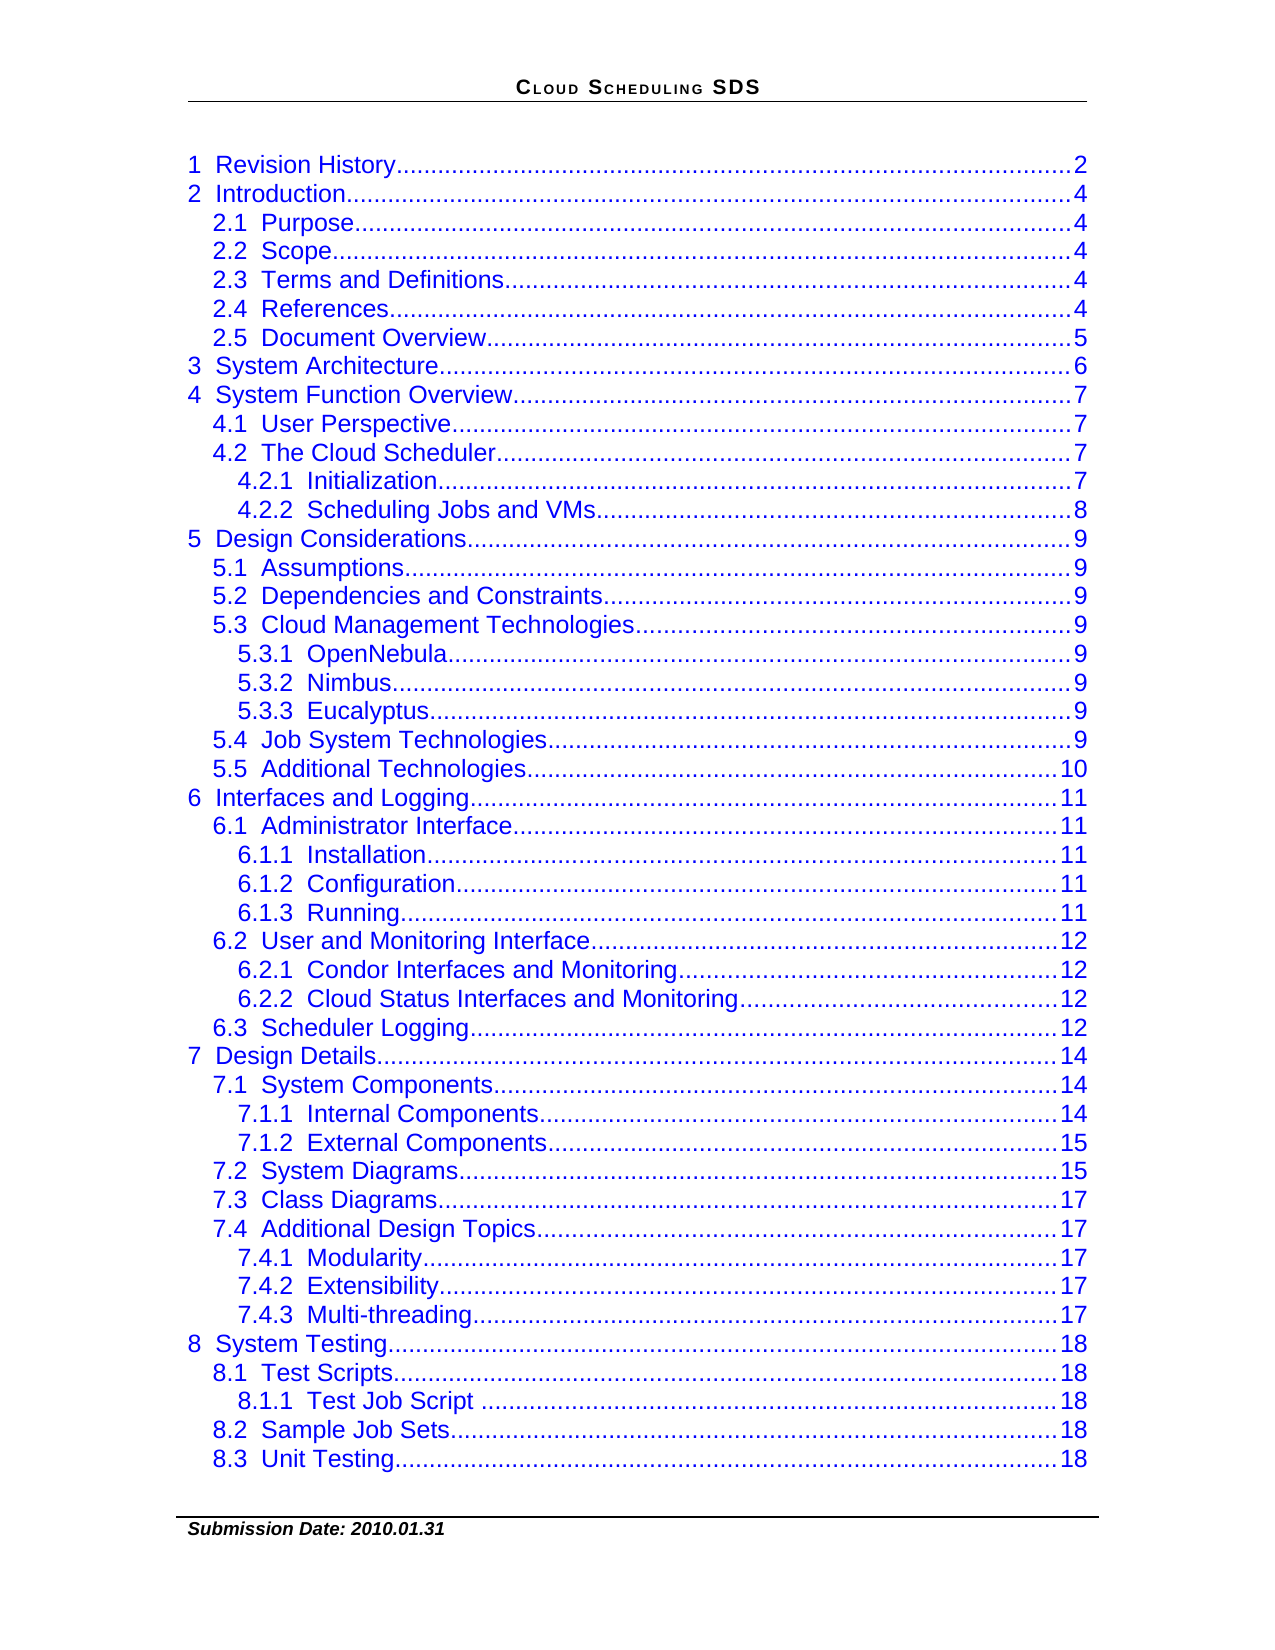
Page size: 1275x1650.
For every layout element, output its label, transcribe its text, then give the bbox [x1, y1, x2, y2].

text 4.2.1 Initialization 7 [237, 466, 1087, 495]
text 5.2 Dependencies and Constraints 9 [212, 581, 1087, 610]
text 7.4.1 Modularity 17 [237, 1242, 1087, 1271]
text 8.3 Unit Testing 18 [212, 1444, 1087, 1472]
text 1 Revision History 2 [187, 150, 1087, 179]
text 5.3.3 Eucalyptus 9 [237, 696, 1087, 725]
text 2.5 Document Overview 5 [212, 322, 1087, 351]
text 6 Interfaces and Logging 11 [187, 782, 1087, 811]
text 4.2.2 Scheduling Jobs and VMs 8 [237, 495, 1087, 524]
text 5.4 Job System Technologies 9 [212, 725, 1087, 754]
text 7.3 Class Diagrams 17 [212, 1185, 1087, 1214]
text 5.1 Assumptions 9 [212, 552, 1087, 581]
text 3 System Architecture 6 [187, 351, 1087, 380]
text 7.2 System Diagrams 15 [212, 1156, 1087, 1185]
text 5.3.2 Nimbus 9 [237, 667, 1087, 696]
text 7.4.3 Multi-threading 17 [237, 1300, 1087, 1329]
text 6.1.1 Installation 11 [237, 840, 1087, 869]
text 6.3 Scheduler Logging 12 [212, 1012, 1087, 1041]
text 2.1 Purpose 4 [212, 207, 1087, 236]
text 2.3 Terms and Definitions 4 [212, 265, 1087, 294]
text 2.2 Scope 4 [212, 236, 1087, 265]
text 6.1 Administrator Interface 11 [212, 811, 1087, 840]
text 5 Design Considerations 9 [187, 524, 1087, 552]
text 5.5 Additional Technologies 10 [212, 754, 1087, 782]
text 6.2.2 Cloud Status Interfaces and Monitoring 12 [237, 984, 1087, 1012]
text 7.1.2 External Components 15 [237, 1127, 1087, 1156]
text 5.3.1 OpenNebula 9 [237, 639, 1087, 667]
text 7 Design Details 14 [187, 1041, 1087, 1070]
text 4 System Function Overview 7 [187, 380, 1087, 409]
text 4.1 User Perspective 7 [212, 409, 1087, 437]
text 8.2 Sample Job Sets 18 [212, 1415, 1087, 1444]
text 2 Introduction 4 [187, 179, 1087, 207]
text 8 System Testing 18 [187, 1329, 1087, 1357]
text 5.3 Cloud Management Technologies 9 [212, 610, 1087, 639]
text 6.2.1 Condor Interfaces and Monitoring 12 [237, 955, 1087, 984]
text 7.1.1 Internal Components 14 [237, 1099, 1087, 1127]
text 8.1 Test Scripts 18 [212, 1357, 1087, 1386]
text 7.4.2 Extensibility 17 [237, 1271, 1087, 1300]
text 6.1.3 Running 11 [237, 897, 1087, 926]
text 6.2 User and Monitoring Interface 12 [212, 926, 1087, 955]
text 8.1.1 Test Job Script 18 [237, 1386, 1087, 1415]
text 7.4 Additional Design Topics 17 [212, 1214, 1087, 1242]
text 6.1.2 Configuration 11 [237, 869, 1087, 897]
text 7.1 System Components 14 [212, 1070, 1087, 1099]
text 2.4 References 4 [212, 294, 1087, 322]
text 4.2 The Cloud Scheduler 7 [212, 437, 1087, 466]
